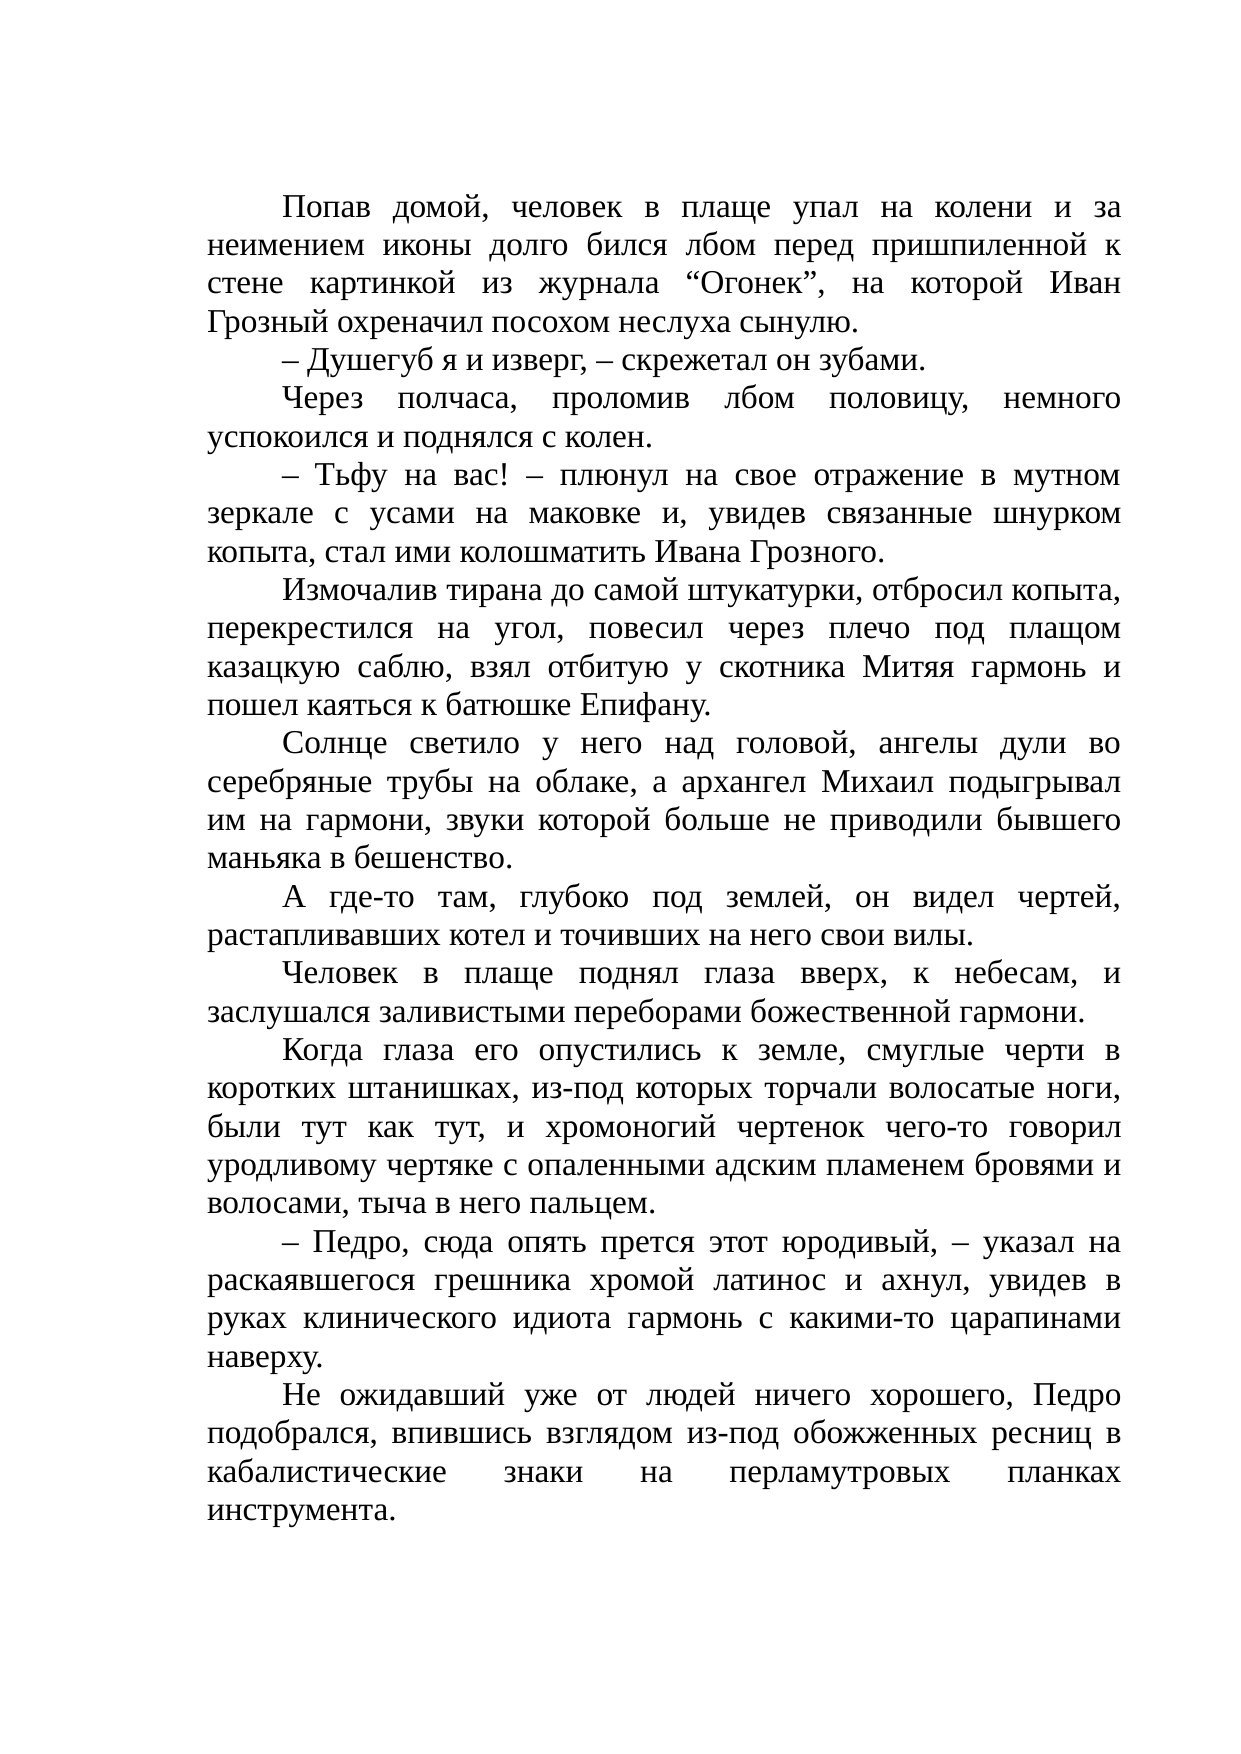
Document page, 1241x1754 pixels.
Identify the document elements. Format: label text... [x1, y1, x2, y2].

subtitle А где-то там, глубоко под землей, он видел чертей, растапливавших котел и точивших на него свои вилы. [207, 876, 1122, 953]
subtitle – Душегуб я и изверг, – скрежетал он зубами. [207, 339, 1122, 378]
subtitle Через полчаса, проломив лбом половицу, немного успокоился и поднялся с колен. [207, 378, 1122, 454]
subtitle Когда глаза его опустились к земле, смуглые черти в коротких штанишках, из-под которых торчали волосатые ноги, были тут как тут, и хромоногий чертенок чего-то говорил уродливому чертяке с опаленными адским пламенем бровями и волосами, тыча в него пальцем. [207, 1029, 1122, 1221]
subtitle – Tьфу на вас! – плюнул на свое отражение в мутном зеркале с усами на маковке и, увидев связанные шнурком копыта, стал ими колошматить Ивана Грозного. [207, 454, 1122, 569]
subtitle – Педро, сюда опять прется этот юродивый, – указал на раскаявшегося грешника хромой латинос и ахнул, увидев в руках клинического идиота гармонь с какими-то царапинами наверху. [207, 1221, 1122, 1374]
subtitle Не ожидавший уже от людей ничего хорошего, Педро подобрался, впившись взглядом из-под обожженных ресниц в кабалистические знаки на перламутровых планках инструмента. [207, 1374, 1122, 1528]
subtitle Человек в плаще поднял глаза вверх, к небесам, и заслушался заливистыми переборами божественной гармони. [207, 953, 1122, 1029]
subtitle Солнце светило у него над головой, ангелы дули во серебряные трубы на облаке, а архангел Михаил подыгрывал им на гармони, звуки которой больше не приводили бывшего маньяка в бешенство. [207, 723, 1122, 876]
subtitle Попав домой, человек в плаще упал на колени и за неимением иконы долго бился лбом перед пришпиленной к стене картинкой из журнала “Огонек”, на которой Иван Грозный охреначил посохом неслуха сынулю. [207, 186, 1122, 339]
subtitle Измочалив тирана до самой штукатурки, отбросил копыта, перекрестился на угол, повесил через плечо под плащом казацкую саблю, взял отбитую у скотника Митяя гармонь и пошел каяться к батюшке Епифану. [207, 569, 1122, 723]
